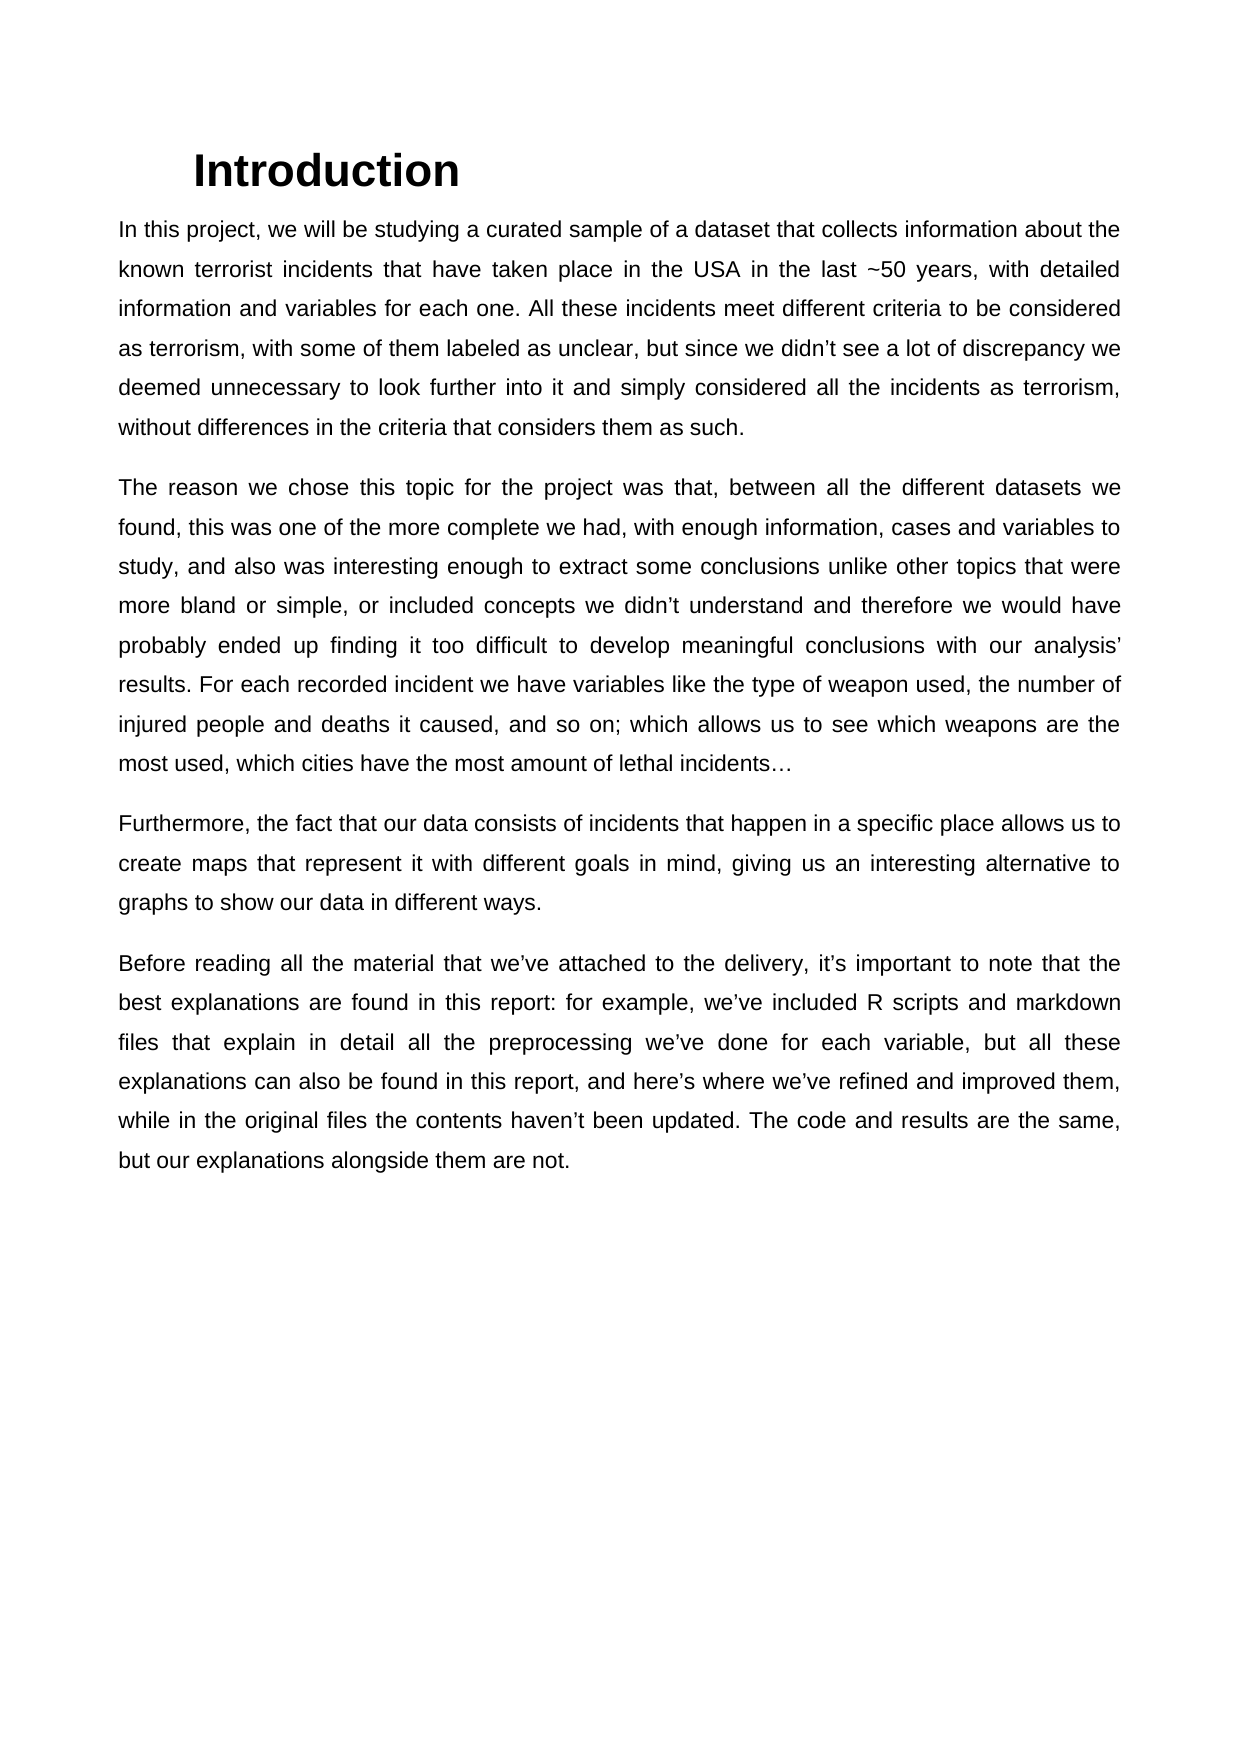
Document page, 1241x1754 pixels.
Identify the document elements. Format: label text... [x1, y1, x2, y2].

text Furthermore, the fact that our data consists of incidents that happen in a specific place allows us to create maps that represent it with different goals in mind, giving us an interesting alternative to graphs to show our data in different ways. [118, 810, 1122, 916]
text Before reading all the material that we’ve attached to the delivery, it’s important to note that the best explanations are found in this report: for example, we’ve included R scripts and markdown files that explain in detail all the preprocessing we’ve done for each variable, but all these explanations can also be found in this report, and here’s where we’ve refined and improved them, while in the original files the contents haven’t been updated. The code and results are the same, but our explanations alongside them are not. [118, 949, 1122, 1173]
text In this project, we will be studying a curated sample of a dataset that collects information about the known terrorist incidents that have taken place in the USA in the last ~50 years, with detailed information and variables for each one. All these incidents meet different criteria to be considered as terrorism, with some of them labeled as unclear, but since we didn’t see a lot of discrepancy we deemed unnecessary to look further into it and simply considered all the incidents as terrorism, without differences in the criteria that considers them as such. [118, 216, 1122, 440]
subtitle Introduction [118, 143, 1122, 196]
text The reason we chose this topic for the project was that, between all the different datasets we found, this was one of the more complete we had, with enough information, cases and variables to study, and also was interesting enough to extract some conclusions unlike other topics that were more bland or simple, or included concepts we didn’t understand and therefore we would have probably ended up finding it too difficult to develop meaningful conclusions with our analysis’ results. For each recorded incident we have variables like the type of weapon used, the number of injured people and deaths it caused, and so on; which allows us to see which weapons are the most used, which cities have the most amount of lethal incidents… [118, 474, 1122, 777]
